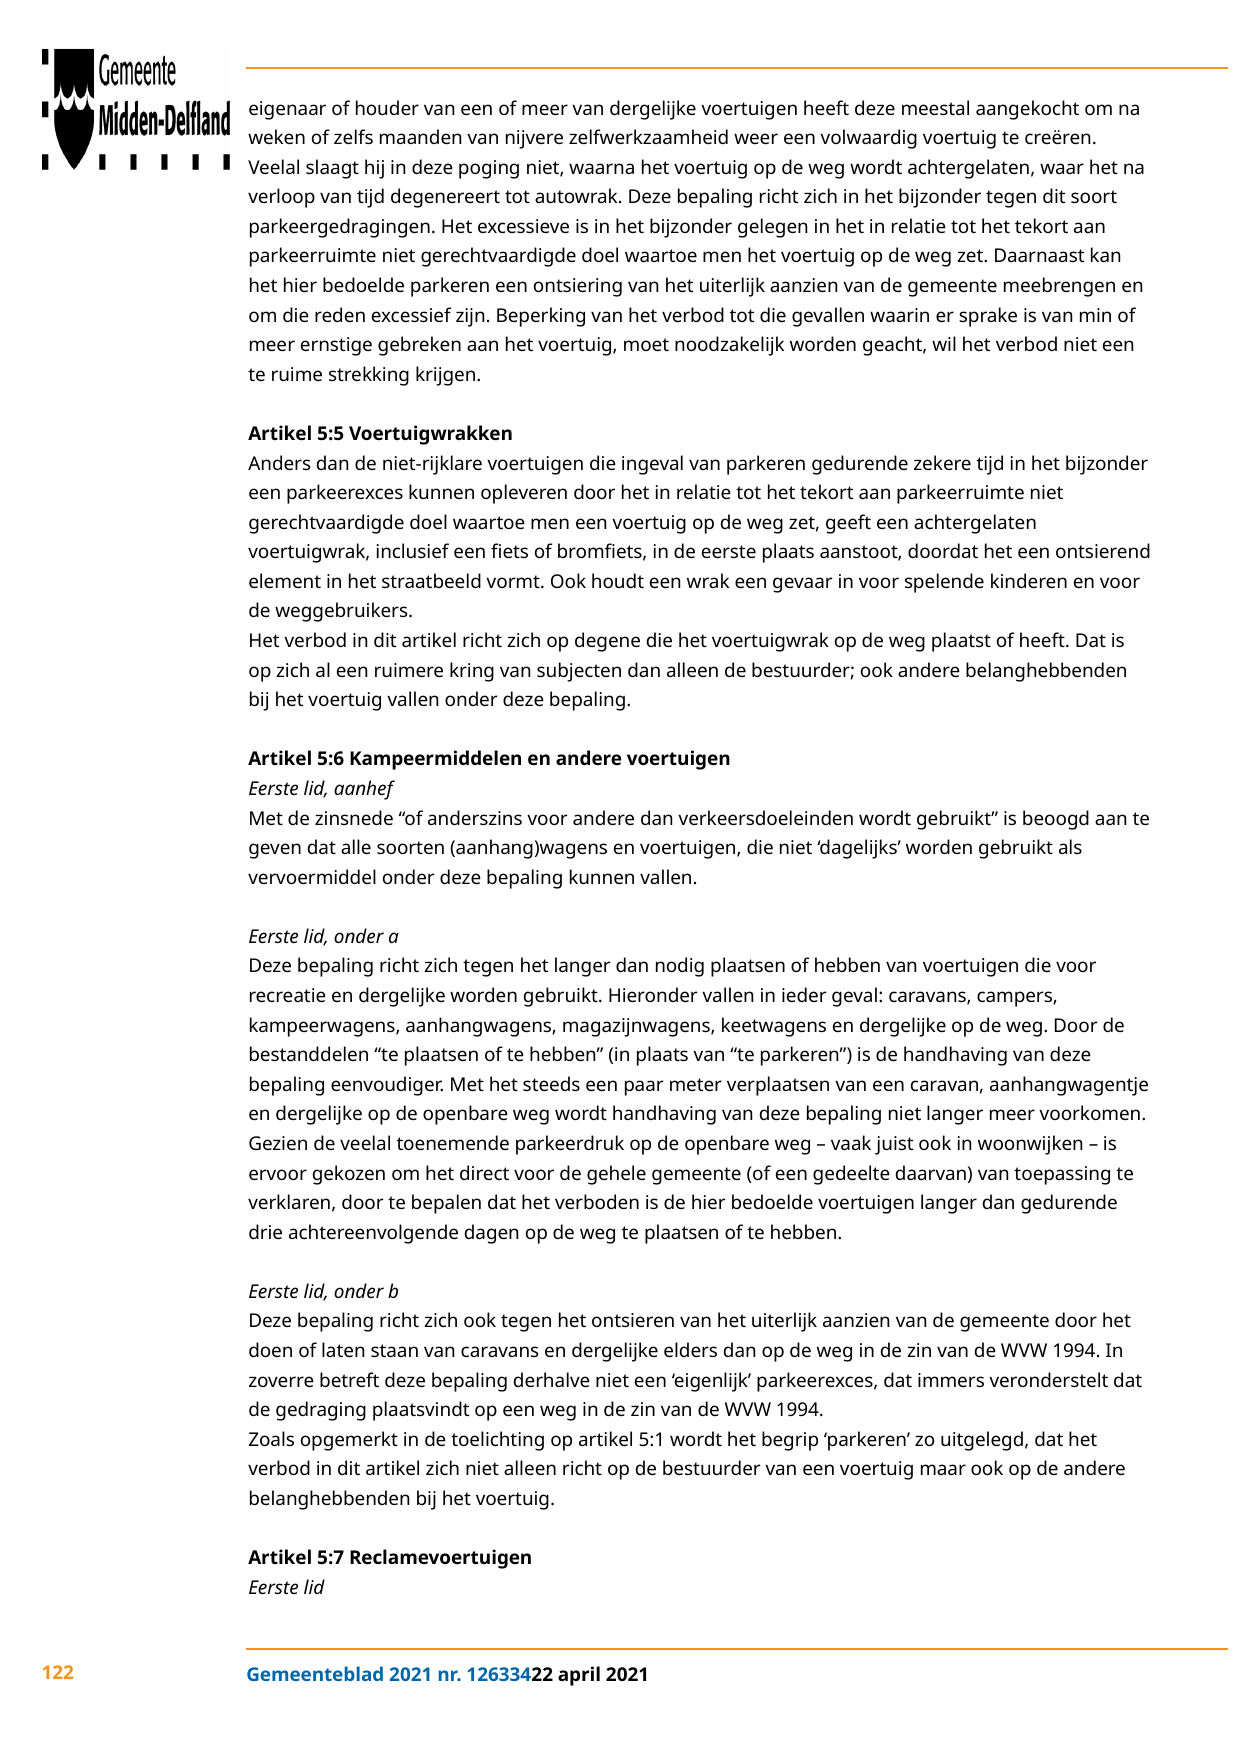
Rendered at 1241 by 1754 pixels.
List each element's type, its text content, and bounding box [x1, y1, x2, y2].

picture [41, 47, 231, 172]
text eigenaar of houder van een of meer van dergelijke voertuigen heeft deze meestal aangekocht om na weken of zelfs maanden van nijvere zelfwerkzaamheid weer een volwaardig voertuig te creëren. Veelal slaagt hij in deze poging niet, waarna het voertuig op de weg wordt achtergelaten, waar het na verloop van tijd degenereert tot autowrak. Deze bepaling richt zich in het bijzonder tegen dit soort parkeergedragingen. Het excessieve is in het bijzonder gelegen in het in relatie tot het tekort aan parkeerruimte niet gerechtvaardigde doel waartoe men het voertuig op de weg zet. Daarnaast kan het hier bedoelde parkeren een ontsiering van het uiterlijk aanzien van de gemeente meebrengen en om die reden excessief zijn. Beperking van het verbod tot die gevallen waarin er sprake is van min of meer ernstige gebreken aan het voertuig, moet noodzakelijk worden geacht, wil het verbod niet een te ruime strekking krijgen. [248, 95, 1152, 387]
text Artikel 5:7 Reclamevoertuigen [248, 1544, 1152, 1570]
text Artikel 5:6 Kampeermiddelen en andere voertuigen [248, 746, 1152, 771]
text Zoals opgemerkt in de toelichting op artikel 5:1 wordt het begrip ‘parkeren’ zo uitgelegd, dat het verbod in dit artikel zich niet alleen richt op de bestuurder van een voertuig maar ook op de andere belanghebbenden bij het voertuig. [248, 1426, 1152, 1511]
text Gezien de veelal toenemende parkeerdruk op de openbare weg – vaak juist ook in woonwijken – is ervoor gekozen om het direct voor de gehele gemeente (of een gedeelte daarvan) van toepassing te verklaren, door te bepalen dat het verboden is de hier bedoelde voertuigen langer dan gedurende drie achtereenvolgende dagen op de weg te plaatsen of te hebben. [248, 1130, 1152, 1245]
text Anders dan de niet-rijklare voertuigen die ingeval van parkeren gedurende zekere tijd in het bijzonder een parkeerexces kunnen opleveren door het in relatie tot het tekort aan parkeerruimte niet gerechtvaardigde doel waartoe men een voertuig op de weg zet, geeft een achtergelaten voertuigwrak, inclusief een fiets of bromfiets, in de eerste plaats aanstoot, doordat het een ontsierend element in het straatbeeld vormt. Ook houdt een wrak een gevaar in voor spelende kinderen en voor de weggebruikers. [248, 450, 1152, 623]
text Deze bepaling richt zich tegen het langer dan nodig plaatsen of hebben van voertuigen die voor recreatie en dergelijke worden gebruikt. Hieronder vallen in ieder geval: caravans, campers, kampeerwagens, aanhangwagens, magazijnwagens, keetwagens en dergelijke op de weg. Door de bestanddelen “te plaatsen of te hebben” (in plaats van “te parkeren”) is de handhaving van deze bepaling eenvoudiger. Met het steeds een paar meter verplaatsen van een caravan, aanhangwagentje en dergelijke op de openbare weg wordt handhaving van deze bepaling niet langer meer voorkomen. [248, 953, 1152, 1126]
text Eerste lid, aanhef [248, 775, 1152, 801]
text Eerste lid [248, 1574, 1152, 1600]
text Het verbod in dit artikel richt zich op degene die het voertuigwrak op de weg plaatst of heeft. Dat is op zich al een ruimere kring van subjecten dan alleen de bestuurder; ook andere belanghebbenden bij het voertuig vallen onder deze bepaling. [248, 627, 1152, 712]
text Eerste lid, onder b [248, 1278, 1152, 1304]
text Deze bepaling richt zich ook tegen het ontsieren van het uiterlijk aanzien van de gemeente door het doen of laten staan van caravans en dergelijke elders dan op de weg in de zin van de WVW 1994. In zoverre betreft deze bepaling derhalve niet een ‘eigenlijk’ parkeerexces, dat immers veronderstelt dat de gedraging plaatsvindt op een weg in de zin van de WVW 1994. [248, 1308, 1152, 1422]
text Artikel 5:5 Voertuigwrakken [248, 420, 1152, 446]
text Met de zinsnede “of anderszins voor andere dan verkeersdoeleinden wordt gebruikt” is beoogd aan te geven dat alle soorten (aanhang)wagens en voertuigen, die niet ‘dagelijks’ worden gebruikt als vervoermiddel onder deze bepaling kunnen vallen. [248, 805, 1152, 890]
text Eerste lid, onder a [248, 923, 1152, 949]
